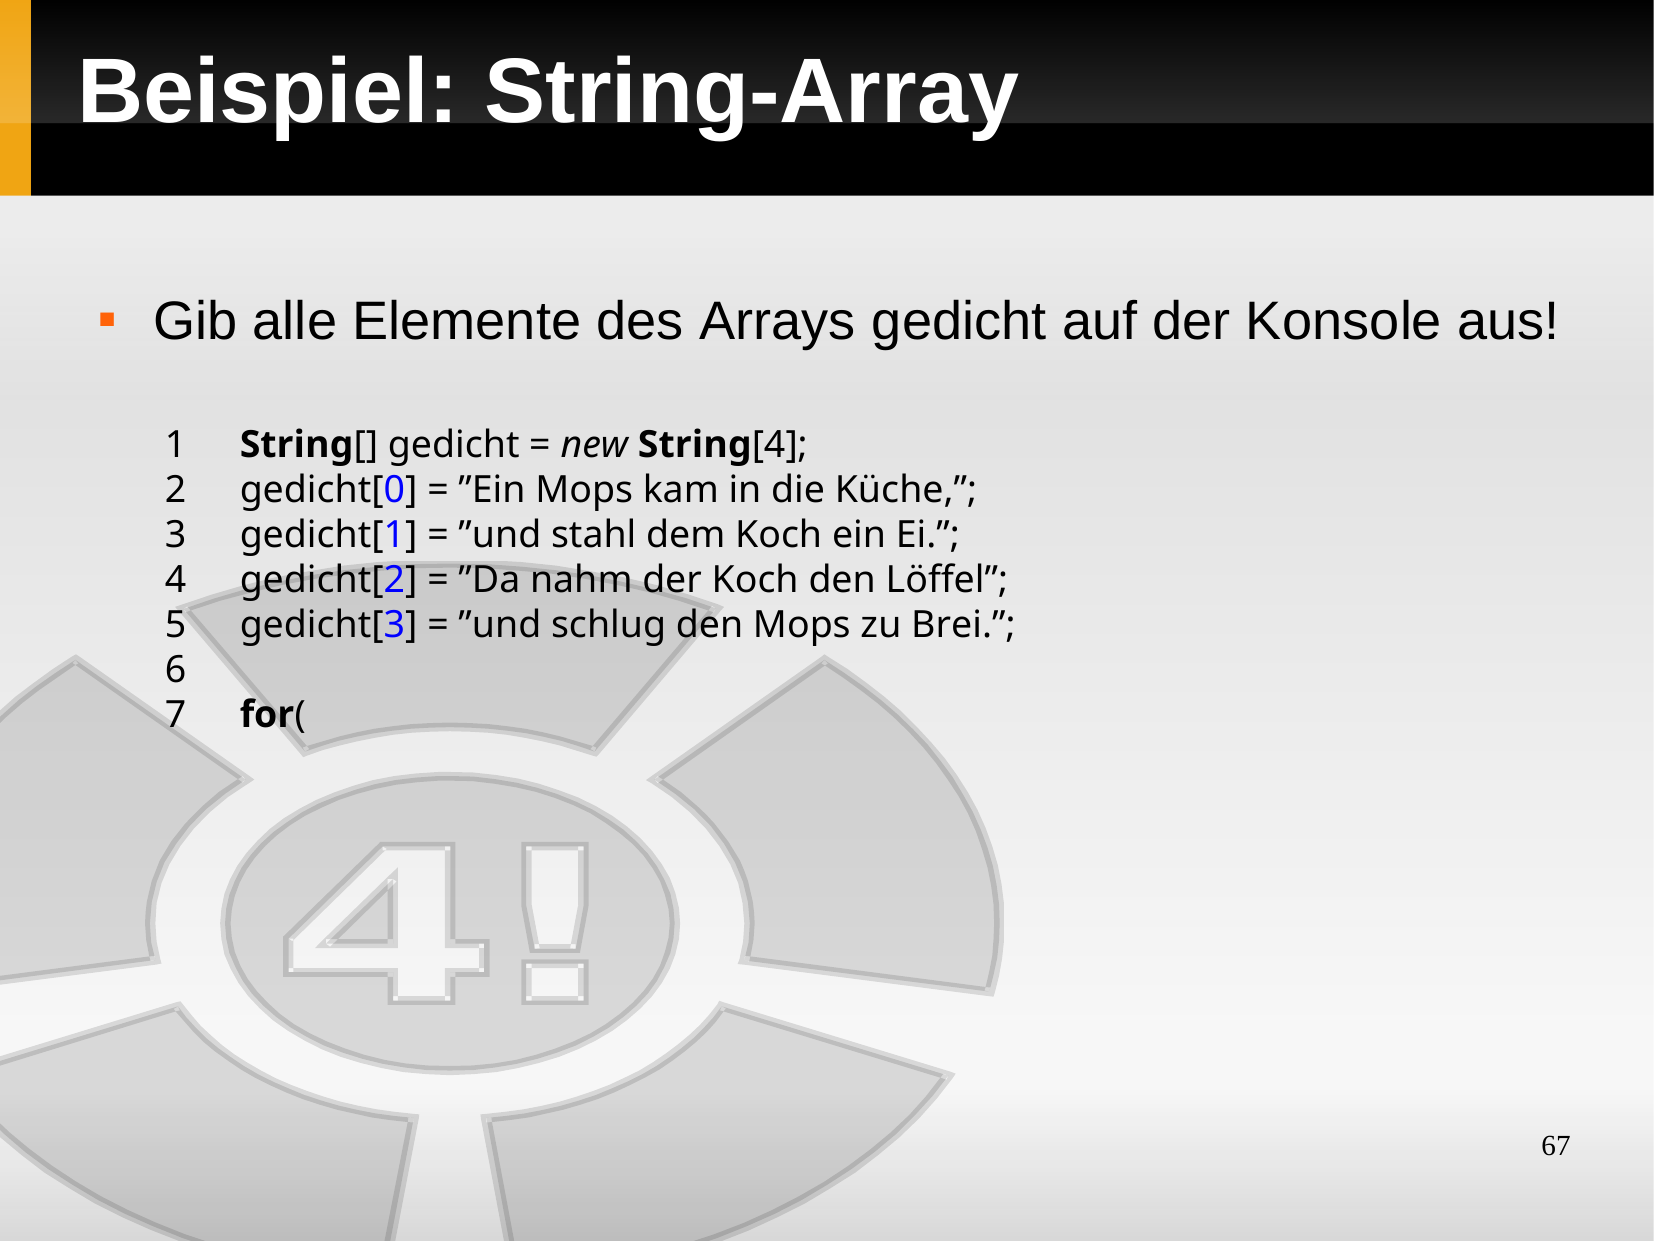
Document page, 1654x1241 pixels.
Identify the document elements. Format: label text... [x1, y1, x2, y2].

list Gib alle Elemente des Arrays gedicht auf der Konsole aus! [82, 290, 1571, 1094]
title Beispiel: String-Array [29, 23, 1270, 207]
picture [0, 0, 1654, 1241]
